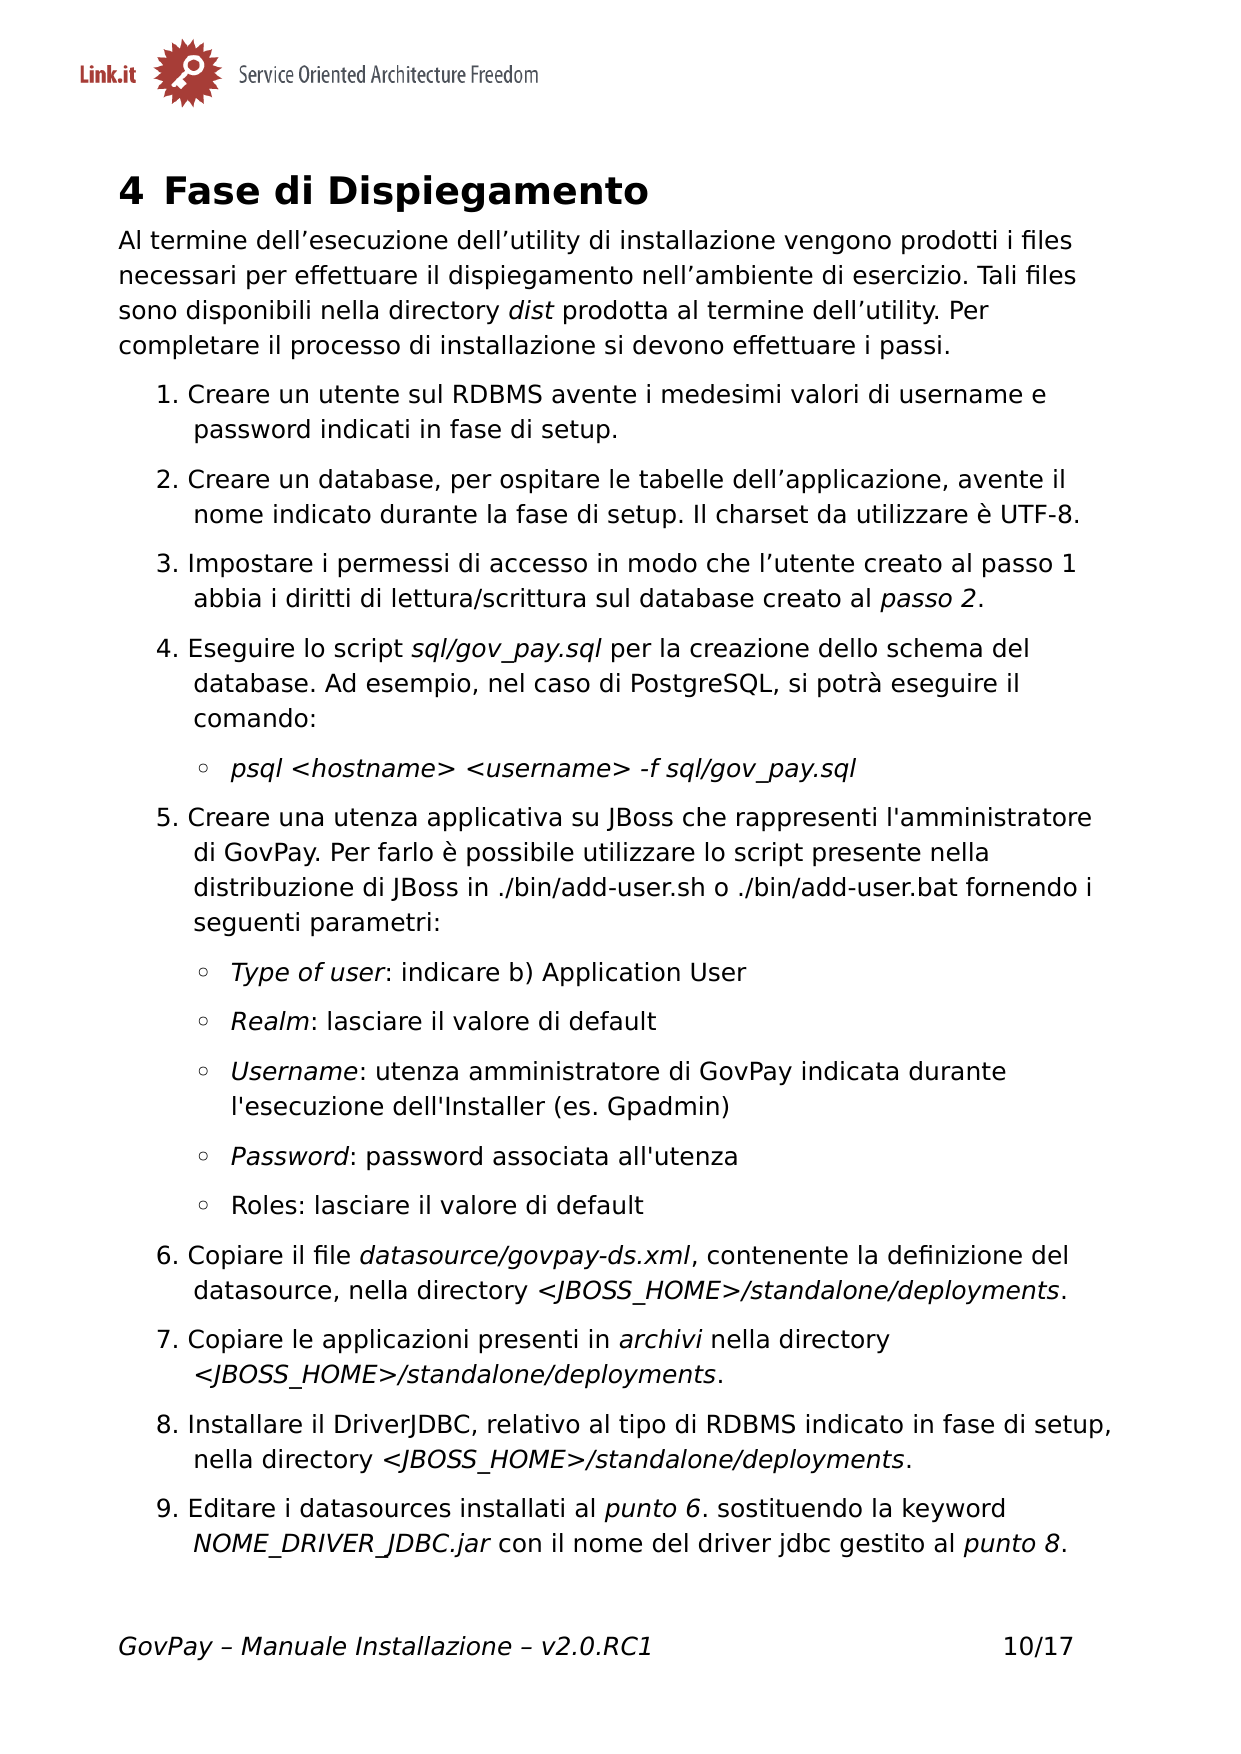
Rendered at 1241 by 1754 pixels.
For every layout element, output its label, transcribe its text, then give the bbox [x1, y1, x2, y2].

list Creare un database, per ospitare le tabelle dell’applicazione, avente il nome indicato durante la fase di setup. Il charset da utilizzare è UTF-8. [156, 465, 1122, 529]
list Editare i datasources installati al punto 6. sostituendo la keyword NOME_DRIVER_JDBC.jar con il nome del driver jdbc gestito al punto 8. [156, 1495, 1122, 1559]
list Realm: lasciare il valore di default [193, 1008, 1122, 1037]
list Type of user: indicare b) Application User [193, 958, 1122, 987]
list psql <hostname> <username> -f sql/gov_pay.sql [193, 754, 1122, 783]
list Creare un utente sul RDBMS avente i medesimi valori di username e password indicati in fase di setup. [156, 381, 1122, 445]
list Creare una utenza applicativa su JBoss che rappresenti l'amministratore di GovPay. Per farlo è possibile utilizzare lo script presente nella distribuzione di JBoss in ./bin/add-user.sh o ./bin/add-user.bat fornendo i seguenti parametri: [156, 803, 1122, 938]
list Password: password associata all'utenza [193, 1142, 1122, 1171]
list Copiare il file datasource/govpay-ds.xml, contenente la definizione del datasource, nella directory <JBOSS_HOME>/standalone/deployments. [156, 1241, 1122, 1305]
subtitle Fase di Dispiegamento [118, 169, 1122, 213]
list Eseguire lo script sql/gov_pay.sql per la creazione dello schema del database. Ad esempio, nel caso di PostgreSQL, si potrà eseguire il comando: [156, 634, 1122, 733]
text Al termine dell’esecuzione dell’utility di installazione vengono prodotti i files necessari per effettuare il dispiegamento nell’ambiente di esercizio. Tali files sono disponibili nella directory dist prodotta al termine dell’utility. Per completare il processo di installazione si devono effettuare i passi. [118, 226, 1122, 360]
list Impostare i permessi di accesso in modo che l’utente creato al passo 1 abbia i diritti di lettura/scrittura sul database creato al passo 2. [156, 550, 1122, 614]
list Username: utenza amministratore di GovPay indicata durante l'esecuzione dell'Installer (es. Gpadmin) [193, 1057, 1122, 1121]
picture [1, 33, 602, 113]
list Copiare le applicazioni presenti in archivi nella directory <JBOSS_HOME>/standalone/deployments. [156, 1326, 1122, 1390]
list Roles: lasciare il valore di default [193, 1191, 1122, 1221]
list Installare il DriverJDBC, relativo al tipo di RDBMS indicato in fase di setup, nella directory <JBOSS_HOME>/standalone/deployments. [156, 1410, 1122, 1474]
